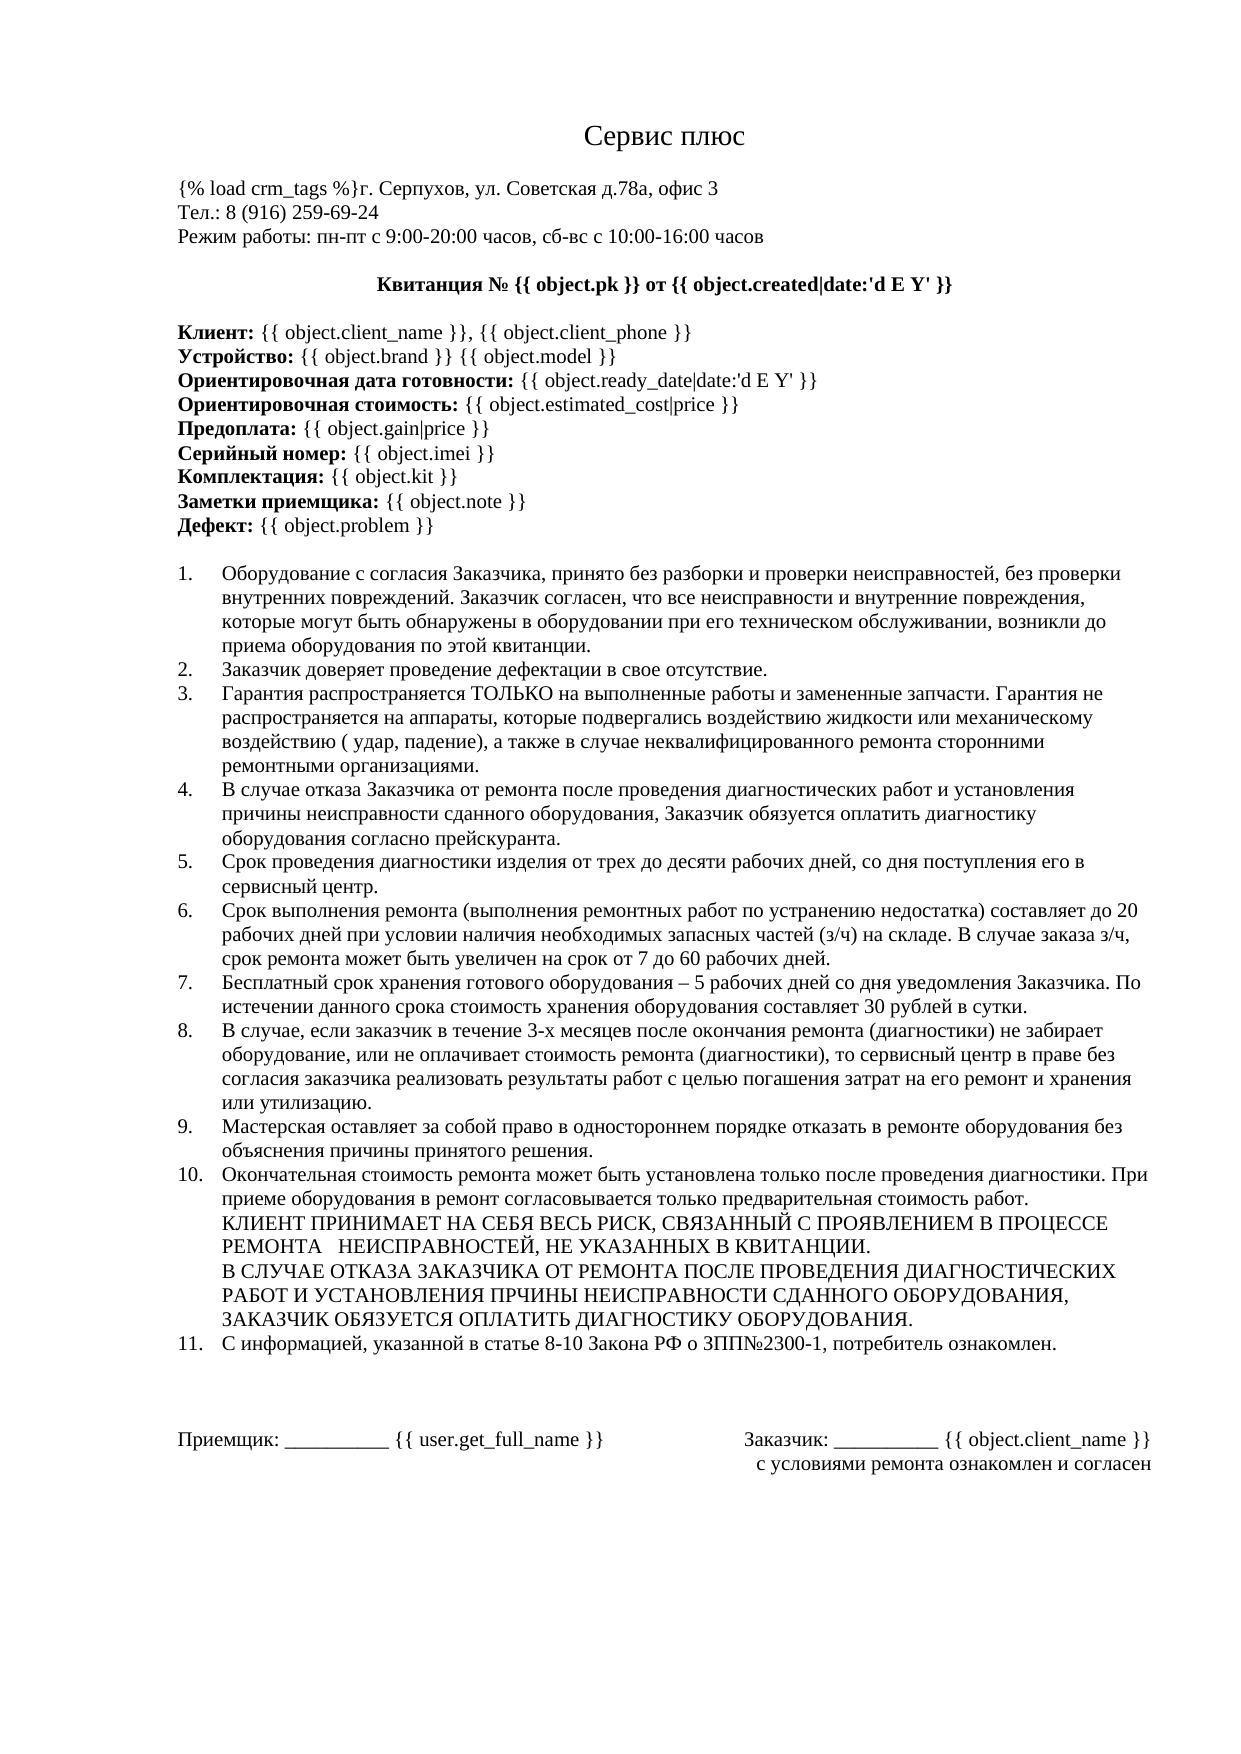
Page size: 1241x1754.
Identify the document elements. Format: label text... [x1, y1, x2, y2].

text Ориентировочная стоимость: {{ object.estimated_cost|price }} [177, 392, 1152, 416]
text КЛИЕНТ ПРИНИМАЕТ НА СЕБЯ ВЕСЬ РИСК, СВЯЗАННЫЙ С ПРОЯВЛЕНИЕМ В ПРОЦЕССЕ РЕМОНТА НЕИСПРАВНОСТЕЙ, НЕ УКАЗАННЫХ В КВИТАНЦИИ. [222, 1210, 1152, 1258]
text Дефект: {{ object.problem }} [177, 513, 1152, 537]
text Устройство: {{ object.brand }} {{ object.model }} [177, 344, 1152, 368]
text Ориентировочная дата готовности: {{ object.ready_date|date:'d E Y' }} [177, 368, 1152, 392]
text В СЛУЧАЕ ОТКАЗА ЗАКАЗЧИКА ОТ РЕМОНТА ПОСЛЕ ПРОВЕДЕНИЯ ДИАГНОСТИЧЕСКИХ РАБОТ И УСТАНОВЛЕНИЯ ПРЧИНЫ НЕИСПРАВНОСТИ СДАННОГО ОБОРУДОВАНИЯ, ЗАКАЗЧИК ОБЯЗУЕТСЯ ОПЛАТИТЬ ДИАГНОСТИКУ ОБОРУДОВАНИЯ. [222, 1258, 1152, 1331]
list Заказчик доверяет проведение дефектации в свое отсутствие. [177, 657, 1152, 681]
text Комплектация: {{ object.kit }} [177, 464, 1152, 488]
list В случае, если заказчик в течение 3-х месяцев после окончания ремонта (диагностики) не забирает оборудование, или не оплачивает стоимость ремонта (диагностики), то сервисный центр в праве без согласия заказчика реализовать результаты работ с целью погашения затрат на его ремонт и хранения или утилизацию. [177, 1018, 1152, 1114]
list Окончательная стоимость ремонта может быть установлена только после проведения диагностики. При приеме оборудования в ремонт согласовывается только предварительная стоимость работ. [177, 1162, 1152, 1210]
list Оборудование с согласия Заказчика, принято без разборки и проверки неисправностей, без проверки внутренних повреждений. Заказчик согласен, что все неисправности и внутренние повреждения, которые могут быть обнаружены в оборудовании при его техническом обслуживании, возникли до приема оборудования по этой квитанции. [177, 561, 1152, 657]
text с условиями ремонта ознакомлен и согласен [177, 1451, 1152, 1475]
list Бесплатный срок хранения готового оборудования – 5 рабочих дней со дня уведомления Заказчика. По истечении данного срока стоимость хранения оборудования составляет 30 рублей в сутки. [177, 970, 1152, 1018]
text Клиент: {{ object.client_name }}, {{ object.client_phone }} [177, 320, 1152, 344]
text Тел.: 8 (916) 259-69-24 [177, 200, 1152, 224]
text Режим работы: пн-пт с 9:00-20:00 часов, сб-вс с 10:00-16:00 часов [177, 224, 1152, 248]
list С информацией, указанной в статье 8-10 Закона РФ о ЗПП№2300-1, потребитель ознакомлен. [177, 1331, 1152, 1355]
list Мастерская оставляет за собой право в одностороннем порядке отказать в ремонте оборудования без объяснения причины принятого решения. [177, 1114, 1152, 1162]
list Срок проведения диагностики изделия от трех до десяти рабочих дней, со дня поступления его в сервисный центр. [177, 849, 1152, 898]
text Серийный номер: {{ object.imei }} [177, 440, 1152, 464]
text {% load crm_tags %}г. Серпухов, ул. Советская д.78а, офис 3 [177, 176, 1152, 200]
list Срок выполнения ремонта (выполнения ремонтных работ по устранению недостатка) составляет до 20 рабочих дней при условии наличия необходимых запасных частей (з/ч) на складе. В случае заказа з/ч, срок ремонта может быть увеличен на срок от 7 до 60 рабочих дней. [177, 898, 1152, 970]
text Квитанция № {{ object.pk }} от {{ object.created|date:'d E Y' }} [177, 272, 1152, 296]
list В случае отказа Заказчика от ремонта после проведения диагностических работ и установления причины неисправности сданного оборудования, Заказчик обязуется оплатить диагностику оборудования согласно прейскуранта. [177, 777, 1152, 849]
list Гарантия распространяется ТОЛЬКО на выполненные работы и замененные запчасти. Гарантия не распространяется на аппараты, которые подвергались воздействию жидкости или механическому воздействию ( удар, падение), а также в случае неквалифицированного ремонта сторонними ремонтными организациями. [177, 681, 1152, 777]
text Приемщик: __________ {{ user.get_full_name }} Заказчик: __________ {{ object.client_name }} [177, 1427, 1152, 1451]
text Предоплата: {{ object.gain|price }} [177, 416, 1152, 440]
text Сервис плюс [177, 118, 1152, 152]
text Заметки приемщика: {{ object.note }} [177, 488, 1152, 513]
